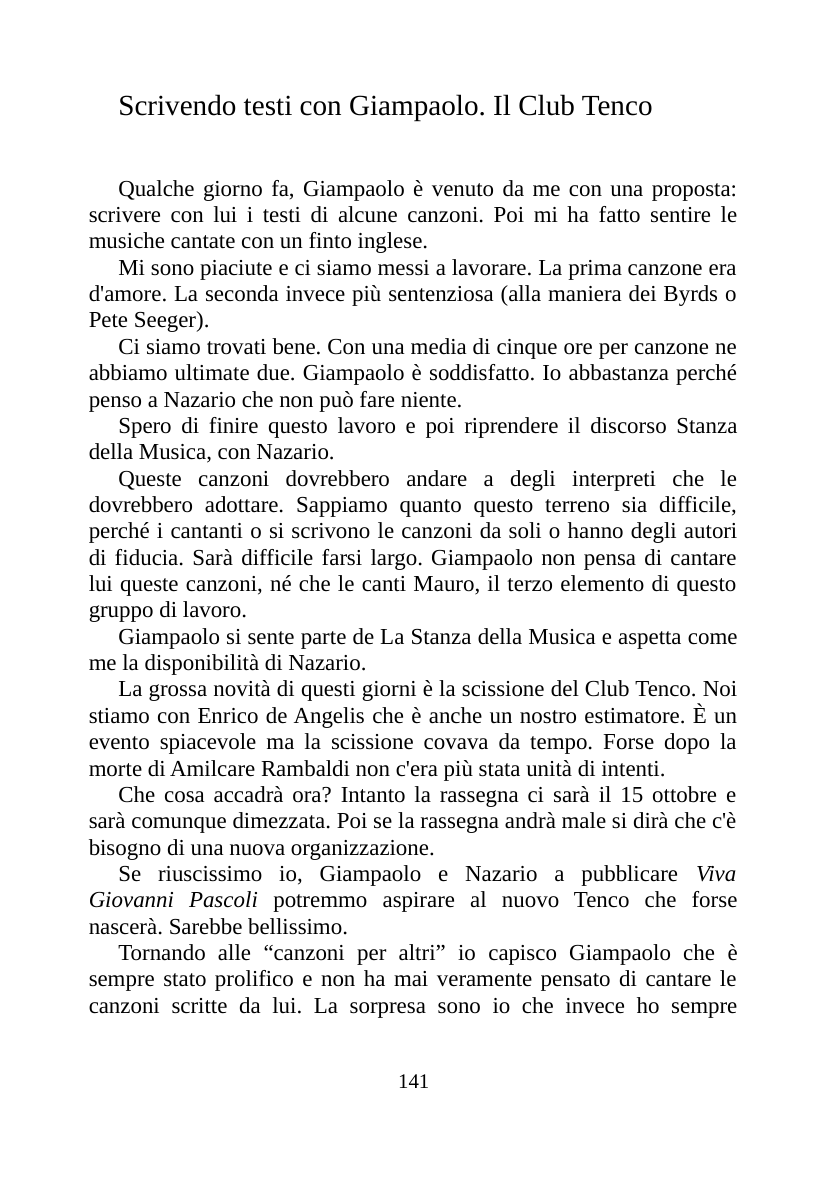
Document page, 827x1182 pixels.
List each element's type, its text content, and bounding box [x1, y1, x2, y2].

text Ci siamo trovati bene. Con una media di cinque ore per canzone ne abbiamo ultimate due. Giampaolo è soddisfatto. Io abbastanza perché penso a Nazario che non può fare niente. [88, 333, 738, 412]
text La grossa novità di questi giorni è la scissione del Club Tenco. Noi stiamo con Enrico de Angelis che è anche un nostro estimatore. È un evento spiacevole ma la scissione covava da tempo. Forse dopo la morte di Amilcare Rambaldi non c'era più stata unità di intenti. [88, 676, 738, 781]
text Tornando alle “canzoni per altri” io capisco Giampaolo che è sempre stato prolifico e non ha mai veramente pensato di cantare le canzoni scritte da lui. La sorpresa sono io che invece ho sempre [88, 939, 738, 1018]
text Giampaolo si sente parte de La Stanza della Musica e aspetta come me la disponibilità di Nazario. [88, 623, 738, 676]
text Qualche giorno fa, Giampaolo è venuto da me con una proposta: scrivere con lui i testi di alcune canzoni. Poi mi ha fatto sentire le musiche cantate con un finto inglese. [88, 175, 738, 254]
text Se riuscissimo io, Giampaolo e Nazario a pubblicare Viva Giovanni Pascoli potremmo aspirare al nuovo Tenco che forse nascerà. Sarebbe bellissimo. [88, 860, 738, 939]
text Mi sono piaciute e ci siamo messi a lavorare. La prima canzone era d'amore. La seconda invece più sentenziosa (alla maniera dei Byrds o Pete Seeger). [88, 254, 738, 333]
text Queste canzoni dovrebbero andare a degli interpreti che le dovrebbero adottare. Sappiamo quanto questo terreno sia difficile, perché i cantanti o si scrivono le canzoni da soli o hanno degli autori di fiducia. Sarà difficile farsi largo. Giampaolo non pensa di cantare lui queste canzoni, né che le canti Mauro, il terzo elemento di questo gruppo di lavoro. [88, 465, 738, 623]
text Che cosa accadrà ora? Intanto la rassegna ci sarà il 15 ottobre e sarà comunque dimezzata. Poi se la rassegna andrà male si dirà che c'è bisogno di una nuova organizzazione. [88, 781, 738, 860]
subtitle Scrivendo testi con Giampaolo. Il Club Tenco [88, 88, 738, 122]
text Spero di finire questo lavoro e poi riprendere il discorso Stanza della Musica, con Nazario. [88, 412, 738, 465]
